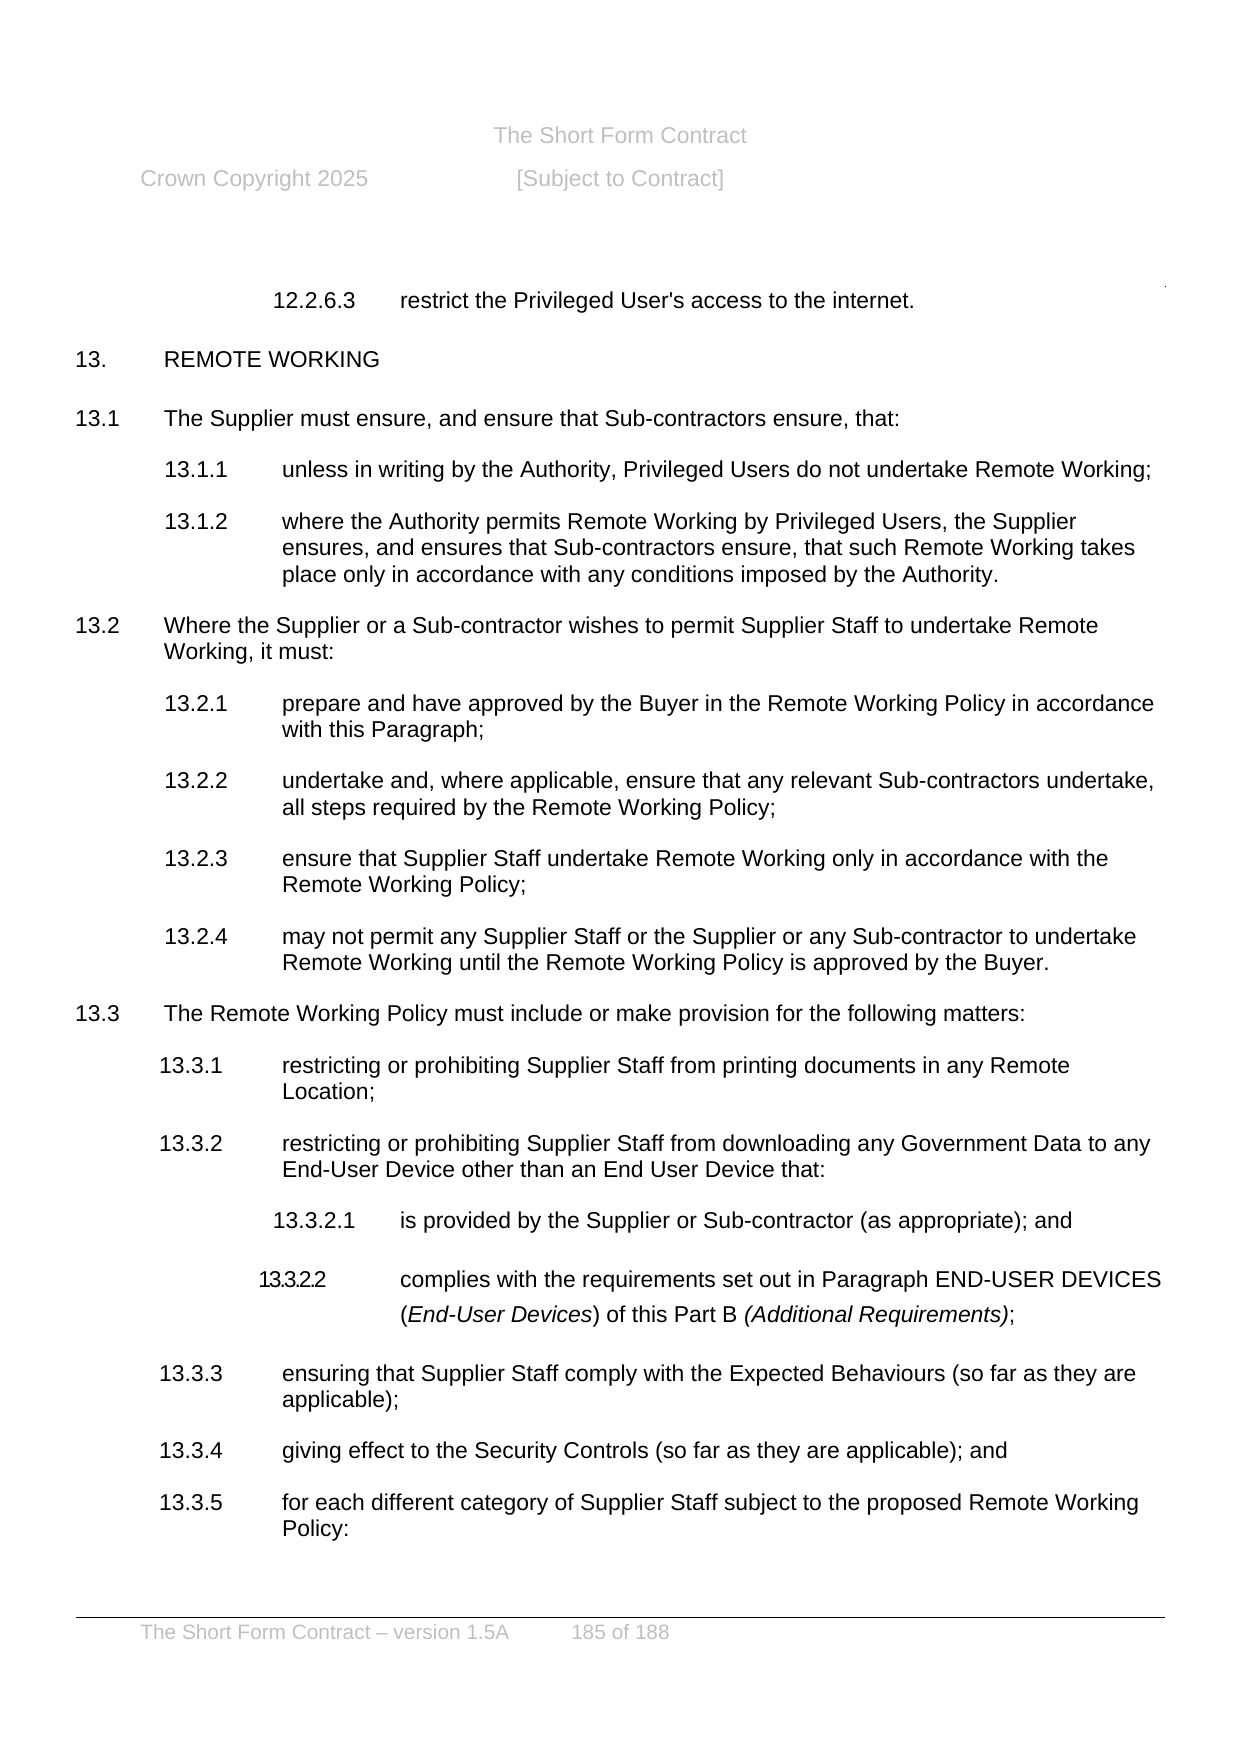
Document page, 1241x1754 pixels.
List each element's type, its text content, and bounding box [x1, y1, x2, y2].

list is provided by the Supplier or Sub-contractor (as appropriate); and [341, 1207, 1166, 1233]
list prepare and have approved by the Buyer in the Remote Working Policy in accordance with this Paragraph; [223, 689, 1166, 742]
list giving effect to the Security Controls (so far as they are applicable); and [223, 1437, 1166, 1464]
list restricting or prohibiting Supplier Staff from downloading any Government Data to any End-User Device other than an End User Device that: [223, 1129, 1166, 1182]
list ensuring that Supplier Staff comply with the Expected Behaviours (so far as they are applicable); [223, 1360, 1166, 1412]
list for each different category of Supplier Staff subject to the proposed Remote Working Policy: [223, 1489, 1166, 1541]
list Where the Supplier or a Sub-contractor wishes to permit Supplier Staff to undertake Remote Working, it must: [75, 612, 1166, 664]
list The Remote Working Policy must include or make provision for the following matters: [75, 1000, 1166, 1027]
list may not permit any Supplier Staff or the Supplier or any Sub-contractor to undertake Remote Working until the Remote Working Policy is approved by the Buyer. [223, 923, 1166, 975]
list where the Authority permits Remote Working by Privileged Users, the Supplier ensures, and ensures that Sub-contractors ensure, that such Remote Working takes place only in accordance with any conditions imposed by the Authority. [223, 508, 1166, 587]
list ensure that Supplier Staff undertake Remote Working only in accordance with the Remote Working Policy; [223, 845, 1166, 898]
list restrict the Privileged User's access to the internet. [341, 287, 1166, 313]
list unless in writing by the Authority, Privileged Users do not undertake Remote Working; [223, 456, 1166, 483]
list complies with the requirements set out in Paragraph 10 (End-User Devices) of this Part B (Additional Requirements); [341, 1266, 1166, 1327]
list REMOTE WORKING [75, 346, 1166, 372]
list The Supplier must ensure, and ensure that Sub-contractors ensure, that: [75, 405, 1166, 431]
list restricting or prohibiting Supplier Staff from printing documents in any Remote Location; [223, 1052, 1166, 1104]
list undertake and, where applicable, ensure that any relevant Sub-contractors undertake, all steps required by the Remote Working Policy; [223, 767, 1166, 820]
